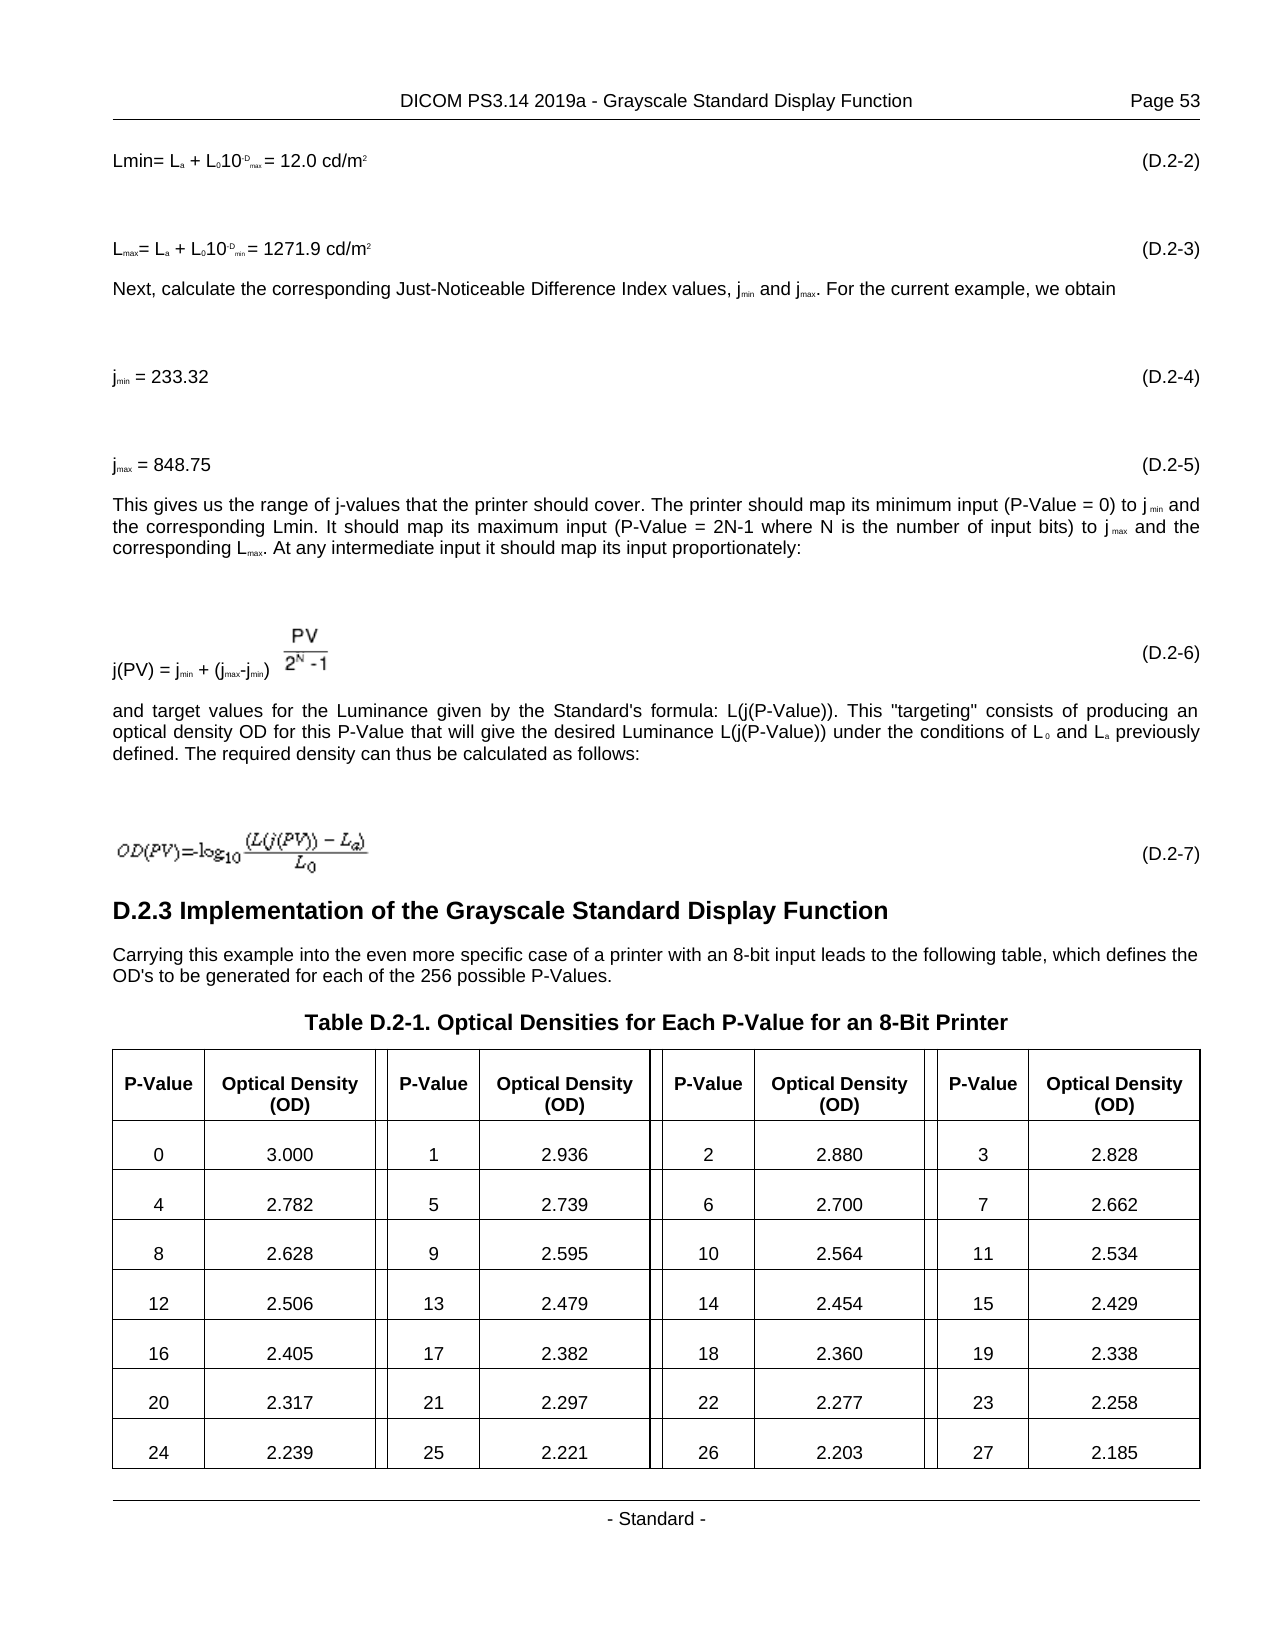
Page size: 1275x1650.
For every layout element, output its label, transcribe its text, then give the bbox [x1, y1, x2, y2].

table_cell [376, 1369, 387, 1418]
table_cell 27 [938, 1419, 1028, 1467]
table_header P-Value [113, 1050, 204, 1120]
table_cell 2.506 [205, 1270, 375, 1318]
table_cell 11 [938, 1220, 1028, 1269]
table_cell 2.880 [755, 1121, 924, 1169]
table_cell 2.297 [480, 1369, 649, 1418]
table_cell 2.317 [205, 1369, 375, 1418]
table_cell 10 [663, 1220, 754, 1269]
table_cell 2.564 [755, 1220, 924, 1269]
table_cell 21 [388, 1369, 479, 1418]
table_cell 2.221 [480, 1419, 649, 1467]
table_cell 1 [388, 1121, 479, 1169]
text Table D.2-1. Optical Densities for Each P-Value for an 8-Bit Printer [112, 1009, 1200, 1035]
text D.2.3 Implementation of the Grayscale Standard Display Function [112, 896, 1200, 925]
table_cell [376, 1170, 387, 1219]
table_cell 20 [113, 1369, 204, 1418]
table_cell 2.382 [480, 1320, 649, 1368]
table_cell [925, 1369, 937, 1418]
table_cell [376, 1270, 387, 1318]
table_cell 6 [663, 1170, 754, 1219]
table_header P-Value [388, 1050, 479, 1120]
table_cell 17 [388, 1320, 479, 1368]
table_cell 2.479 [480, 1270, 649, 1318]
table_cell 15 [938, 1270, 1028, 1318]
table_cell 2.277 [755, 1369, 924, 1418]
table_header (D.2-4) [1132, 366, 1200, 387]
table_cell 5 [388, 1170, 479, 1219]
table_cell 14 [663, 1270, 754, 1318]
table_cell [651, 1170, 662, 1219]
table_cell 16 [113, 1320, 204, 1368]
table_header Optical Density (OD) [480, 1050, 649, 1120]
table_cell 2.429 [1029, 1270, 1199, 1318]
table_header (D.2-7) [1132, 830, 1200, 877]
table_cell [925, 1320, 937, 1368]
table_cell 2.828 [1029, 1121, 1199, 1169]
table_cell 4 [113, 1170, 204, 1219]
table_cell 19 [938, 1320, 1028, 1368]
table_cell [651, 1220, 662, 1269]
table_cell [651, 1121, 662, 1169]
table_cell [376, 1121, 387, 1169]
table_cell 2.454 [755, 1270, 924, 1318]
table_cell 2.628 [205, 1220, 375, 1269]
table_header (D.2-2) [1132, 150, 1200, 172]
table_header Optical Density (OD) [205, 1050, 375, 1120]
table_header [651, 1050, 662, 1120]
table_cell 9 [388, 1220, 479, 1269]
table_cell 3.000 [205, 1121, 375, 1169]
table_cell 2.239 [205, 1419, 375, 1467]
table_cell 26 [663, 1419, 754, 1467]
table_header Lmax= La + L010-Dmin = 1271.9 cd/m2 [113, 238, 1132, 259]
table_cell 2.534 [1029, 1220, 1199, 1269]
table_header P-Value [938, 1050, 1028, 1120]
text Next, calculate the corresponding Just-Noticeable Difference Index values, jmin and jmax. For the current example, we obtain [112, 278, 1200, 300]
table_cell [925, 1220, 937, 1269]
text This gives us the range of j-values that the printer should cover. The printer should map its minimum input (P-Value = 0) to jmin and the corresponding Lmin. It should map its maximum input (P-Value = 2N-1 where N is the number of input bits) to jmax and the corresponding Lmax. At any intermediate input it should map its input proportionately: [112, 494, 1200, 559]
table_cell 2.782 [205, 1170, 375, 1219]
table_cell 12 [113, 1270, 204, 1318]
table_cell 3 [938, 1121, 1028, 1169]
table_cell 2.360 [755, 1320, 924, 1368]
table_cell [651, 1419, 662, 1467]
table_cell 2.185 [1029, 1419, 1199, 1467]
table_header [372, 830, 1132, 877]
table_cell [376, 1220, 387, 1269]
table_cell [925, 1419, 937, 1467]
table_cell 2.338 [1029, 1320, 1199, 1368]
table_header Optical Density (OD) [1029, 1050, 1199, 1120]
table_cell 2.203 [755, 1419, 924, 1467]
table_header j(PV) = jmin + (jmax-jmin) [113, 625, 1132, 681]
picture [275, 625, 338, 677]
table_cell 2 [663, 1121, 754, 1169]
text Carrying this example into the even more specific case of a printer with an 8-bit input leads to the following table, which defines the OD's to be generated for each of the 256 possible P-Values. [112, 943, 1200, 987]
table_cell 25 [388, 1419, 479, 1467]
table_cell 2.739 [480, 1170, 649, 1219]
table_header jmax = 848.75 [113, 454, 1132, 475]
table_header Optical Density (OD) [755, 1050, 924, 1120]
table_cell [651, 1270, 662, 1318]
table_header P-Value [663, 1050, 754, 1120]
table_cell 2.936 [480, 1121, 649, 1169]
table_cell 8 [113, 1220, 204, 1269]
table_cell 2.405 [205, 1320, 375, 1368]
table_header jmin = 233.32 [113, 366, 1132, 387]
table_cell [376, 1320, 387, 1368]
picture [112, 830, 372, 878]
table_cell 13 [388, 1270, 479, 1318]
table_cell [925, 1121, 937, 1169]
table_header Lmin= La + L010-Dmax = 12.0 cd/m2 [113, 150, 1132, 172]
table_cell [925, 1170, 937, 1219]
table_cell [651, 1320, 662, 1368]
table_cell 22 [663, 1369, 754, 1418]
table_cell [925, 1270, 937, 1318]
table_cell 7 [938, 1170, 1028, 1219]
table_header [925, 1050, 937, 1120]
table_cell 0 [113, 1121, 204, 1169]
table_header (D.2-6) [1132, 625, 1200, 681]
table_cell 2.258 [1029, 1369, 1199, 1418]
table_cell 24 [113, 1419, 204, 1467]
table_cell 18 [663, 1320, 754, 1368]
table_cell 2.595 [480, 1220, 649, 1269]
text and target values for the Luminance given by the Standard's formula: L(j(P-Value)). This "targeting" consists of producing an optical density OD for this P-Value that will give the desired Luminance L(j(P-Value)) under the conditions of L0 and La previously defined. The required density can thus be calculated as follows: [112, 699, 1200, 764]
table_header (D.2-3) [1132, 238, 1200, 259]
table_cell [376, 1419, 387, 1467]
table_cell [651, 1369, 662, 1418]
table_cell 2.700 [755, 1170, 924, 1219]
table_cell 23 [938, 1369, 1028, 1418]
table_header [376, 1050, 387, 1120]
table_cell 2.662 [1029, 1170, 1199, 1219]
table_header (D.2-5) [1132, 454, 1200, 475]
